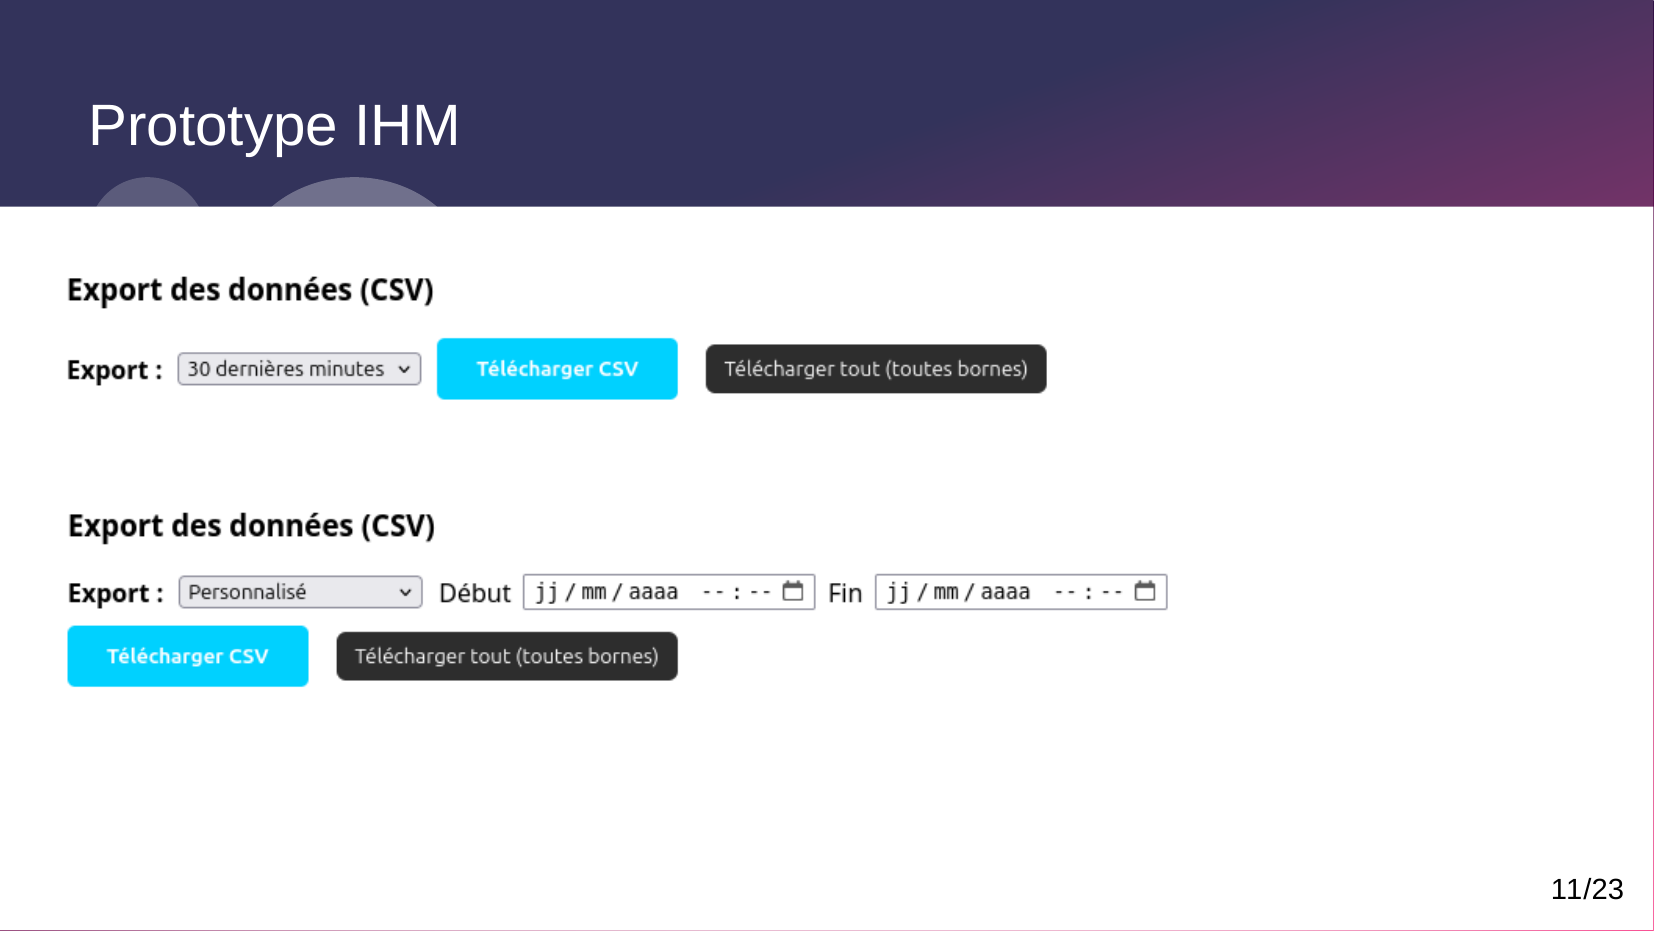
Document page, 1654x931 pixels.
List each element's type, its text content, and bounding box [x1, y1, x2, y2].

picture [59, 244, 1072, 414]
title Prototype IHM [88, 44, 1565, 207]
picture [60, 499, 1182, 709]
